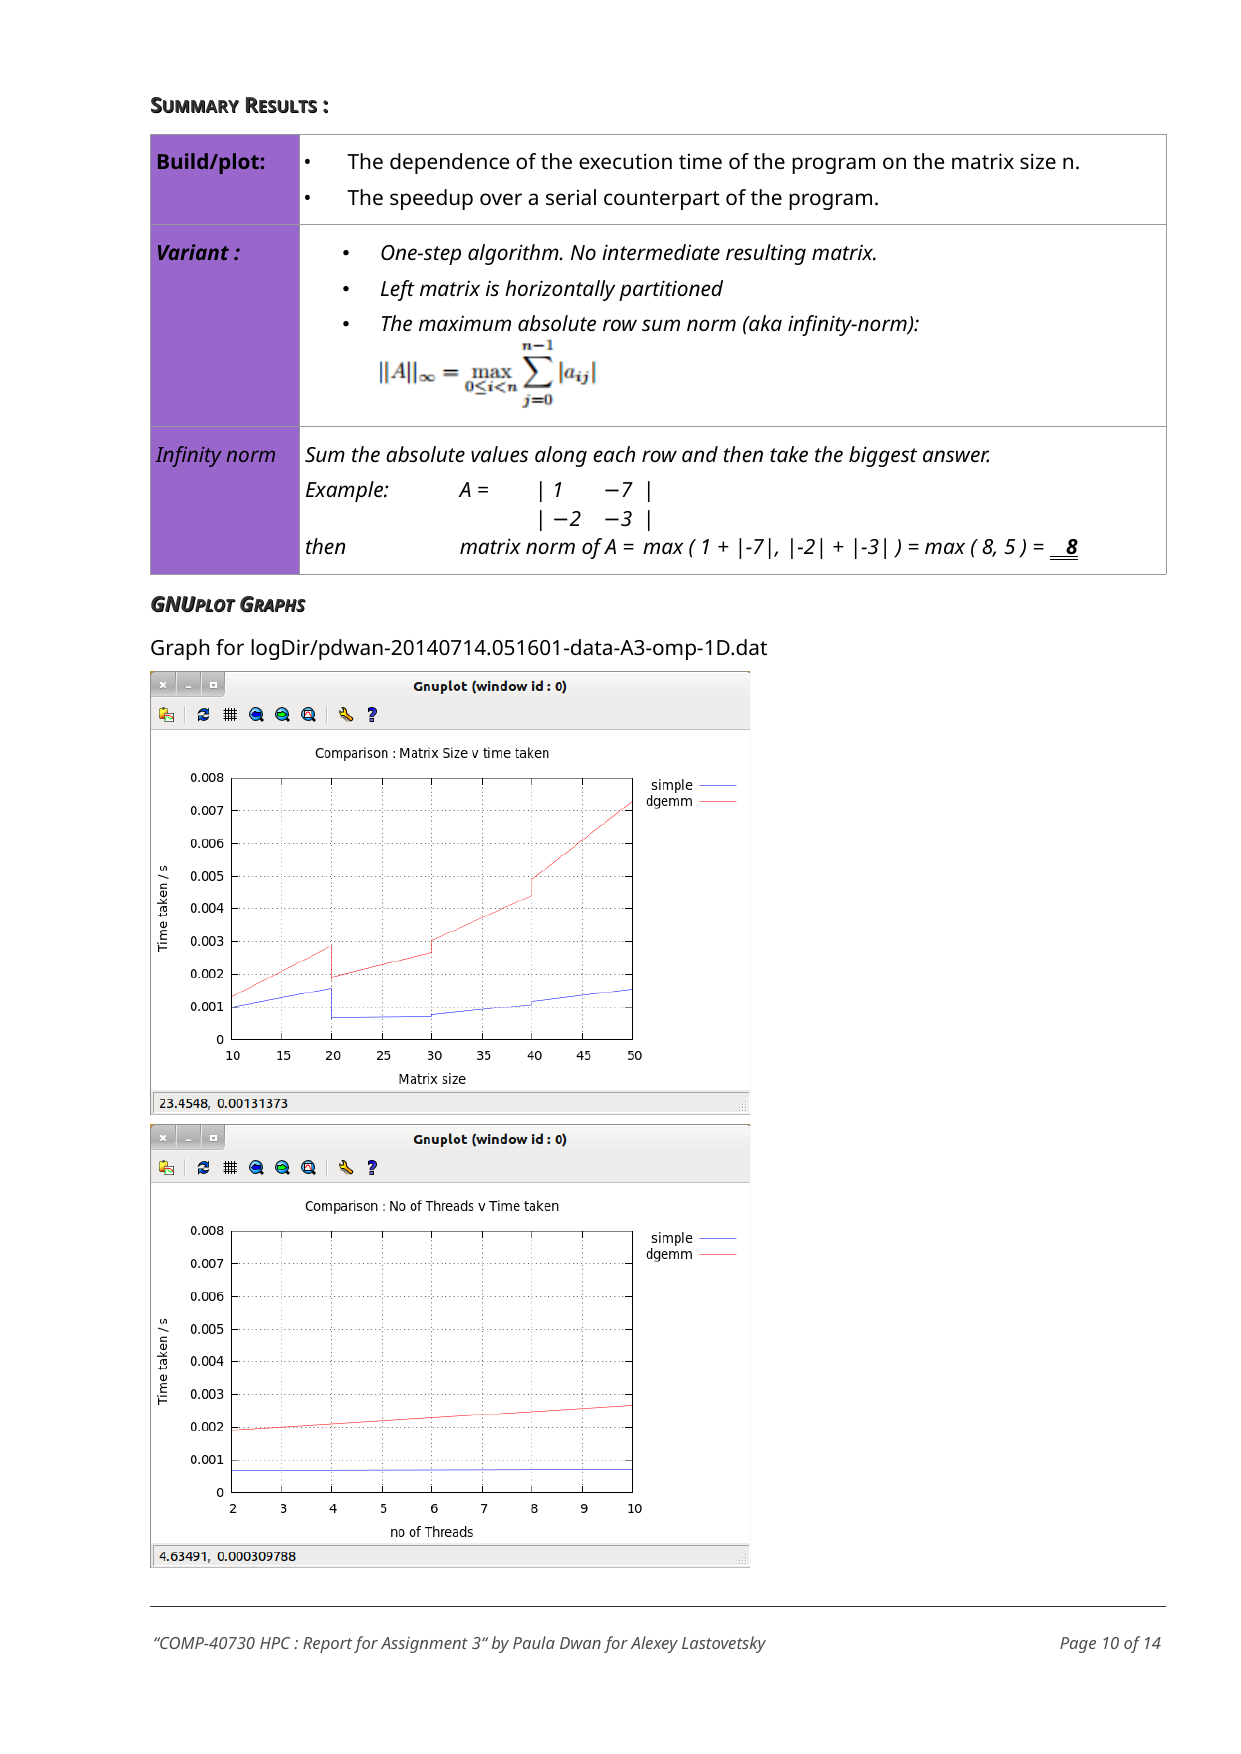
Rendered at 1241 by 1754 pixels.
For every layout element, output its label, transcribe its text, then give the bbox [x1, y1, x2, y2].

table_header Infinity norm [151, 427, 299, 574]
table_header • The dependence of the execution time of the program on the matrix size n. • The speedup over a serial counterpart of the program. [300, 135, 1166, 224]
text Graph for logDir/pdwan-20140714.051601-data-A3-omp-1D.dat [150, 633, 1166, 661]
table_header Build/plot: [151, 135, 299, 224]
subtitle Summary Results : [150, 90, 1166, 118]
picture [150, 671, 750, 1115]
picture [150, 1124, 750, 1568]
picture [379, 338, 622, 413]
table_header Sum the absolute values along each row and then take the biggest answer. Example: A = | 1 −7 | | −2 −3 | then matrix norm of A = max ( 1 + |-7|, |-2| + |-3| ) = max ( 8, 5 ) = 8 [300, 427, 1166, 574]
table_cell One-step algorithm. No intermediate resulting matrix. Left matrix is horizontally partitioned The maximum absolute row sum norm (aka infinity-norm): [300, 225, 1166, 426]
table_cell Variant : [151, 225, 299, 426]
subtitle GNUplot Graphs [150, 589, 1166, 618]
